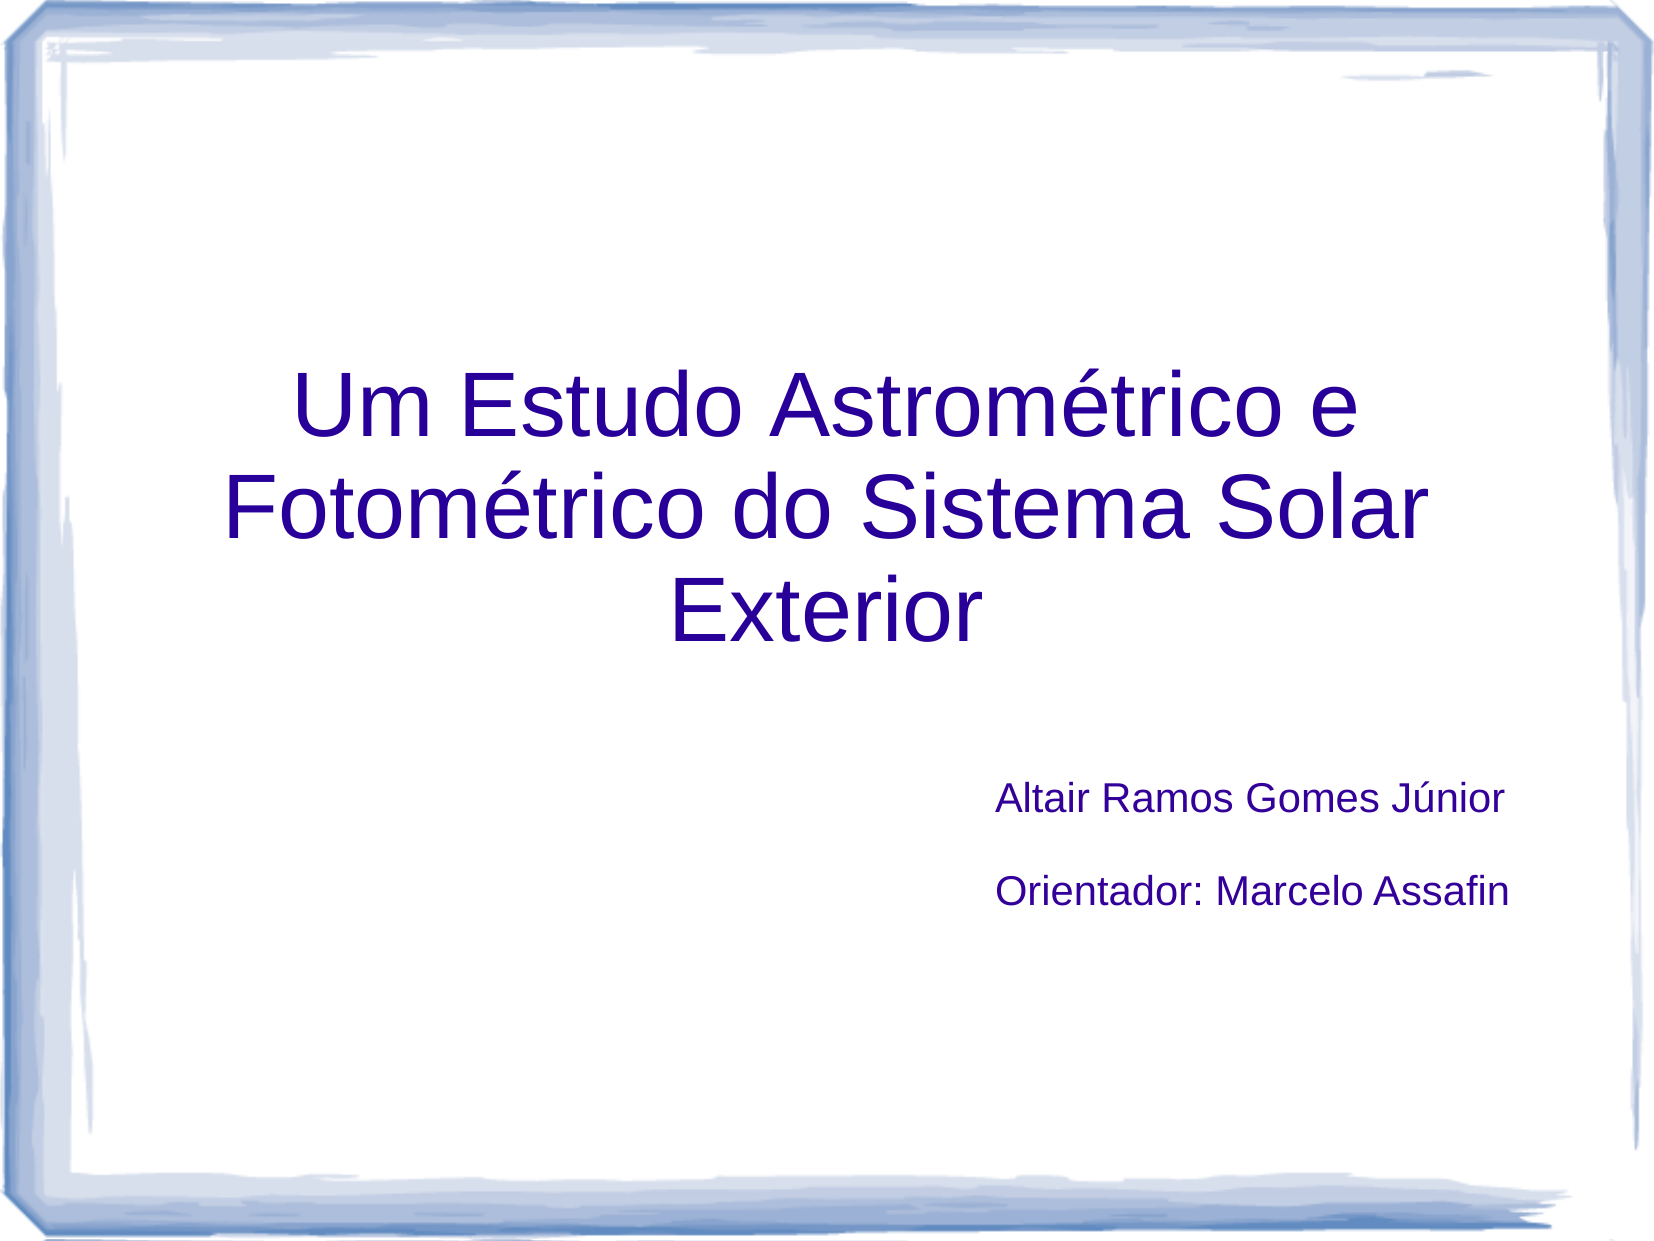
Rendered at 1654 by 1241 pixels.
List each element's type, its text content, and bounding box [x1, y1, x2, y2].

text_box Altair Ramos Gomes Júnior Orientador: Marcelo Assafin [980, 767, 1526, 924]
picture [0, 0, 1654, 1241]
title Um Estudo Astrométrico e Fotométrico do Sistema Solar Exterior [82, 353, 1571, 662]
